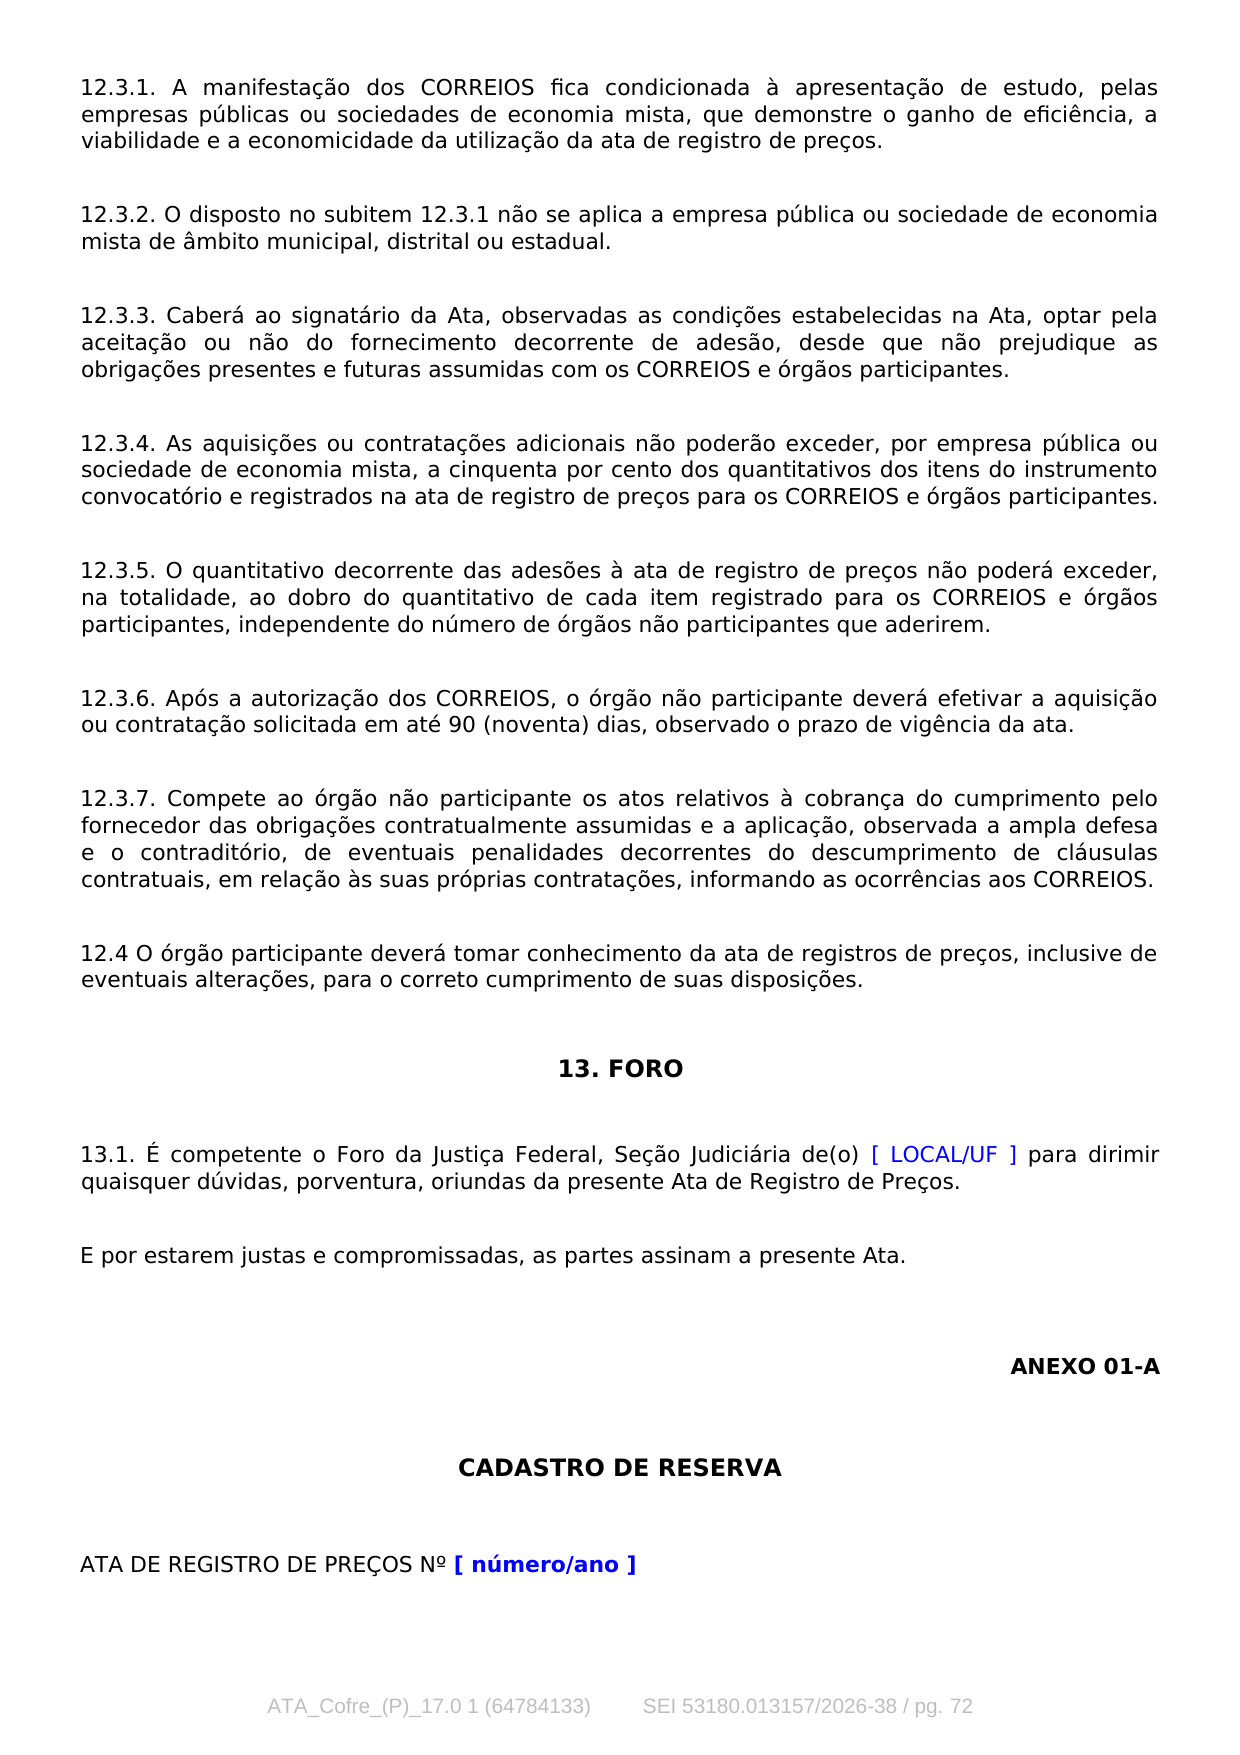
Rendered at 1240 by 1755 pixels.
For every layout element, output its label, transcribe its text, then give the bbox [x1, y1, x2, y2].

text 12.3.5. O quantitativo decorrente das adesões à ata de registro de preços não poderá exceder, na totalidade, ao dobro do quantitativo de cada item registrado para os CORREIOS e órgãos participantes, independente do número de órgãos não participantes que aderirem. [80, 558, 1159, 637]
text 12.4 O órgão participante deverá tomar conhecimento da ata de registros de preços, inclusive de eventuais alterações, para o correto cumprimento de suas disposições. [80, 941, 1159, 993]
text 12.3.1. A manifestação dos CORREIOS fica condicionada à apresentação de estudo, pelas empresas públicas ou sociedades de economia mista, que demonstre o ganho de eficiência, a viabilidade e a economicidade da utilização da ata de registro de preços. [80, 75, 1159, 154]
text E por estarem justas e compromissadas, as partes assinam a presente Ata. [80, 1243, 1159, 1269]
subtitle 13. FORO [74, 1056, 1167, 1083]
text 12.3.3. Caberá ao signatário da Ata, observadas as condições estabelecidas na Ata, optar pela aceitação ou não do fornecimento decorrente de adesão, desde que não prejudique as obrigações presentes e futuras assumidas com os CORREIOS e órgãos participantes. [80, 303, 1159, 382]
text 13.1. É competente o Foro da Justiça Federal, Seção Judiciária de(o) [ LOCAL/UF ] para dirimir quaisquer dúvidas, porventura, oriundas da presente Ata de Registro de Preços. [80, 1142, 1159, 1195]
text 12.3.2. O disposto no subitem 12.3.1 não se aplica a empresa pública ou sociedade de economia mista de âmbito municipal, distrital ou estadual. [80, 202, 1159, 255]
text 12.3.7. Compete ao órgão não participante os atos relativos à cobrança do cumprimento pelo fornecedor das obrigações contratualmente assumidas e a aplicação, observada a ampla defesa e o contraditório, de eventuais penalidades decorrentes do descumprimento de cláusulas contratuais, em relação às suas próprias contratações, informando as ocorrências aos CORREIOS. [80, 786, 1159, 892]
text ANEXO 01-A [73, 1354, 1160, 1379]
text ATA DE REGISTRO DE PREÇOS Nº [ número/ano ] [80, 1552, 1159, 1577]
text 12.3.6. Após a autorização dos CORREIOS, o órgão não participante deverá efetivar a aquisição ou contratação solicitada em até 90 (noventa) dias, observado o prazo de vigência da ata. [80, 686, 1159, 738]
subtitle CADASTRO DE RESERVA [74, 1454, 1166, 1482]
text 12.3.4. As aquisições ou contratações adicionais não poderão exceder, por empresa pública ou sociedade de economia mista, a cinquenta por cento dos quantitativos dos itens do instrumento convocatório e registrados na ata de registro de preços para os CORREIOS e órgãos participantes. [80, 431, 1159, 510]
